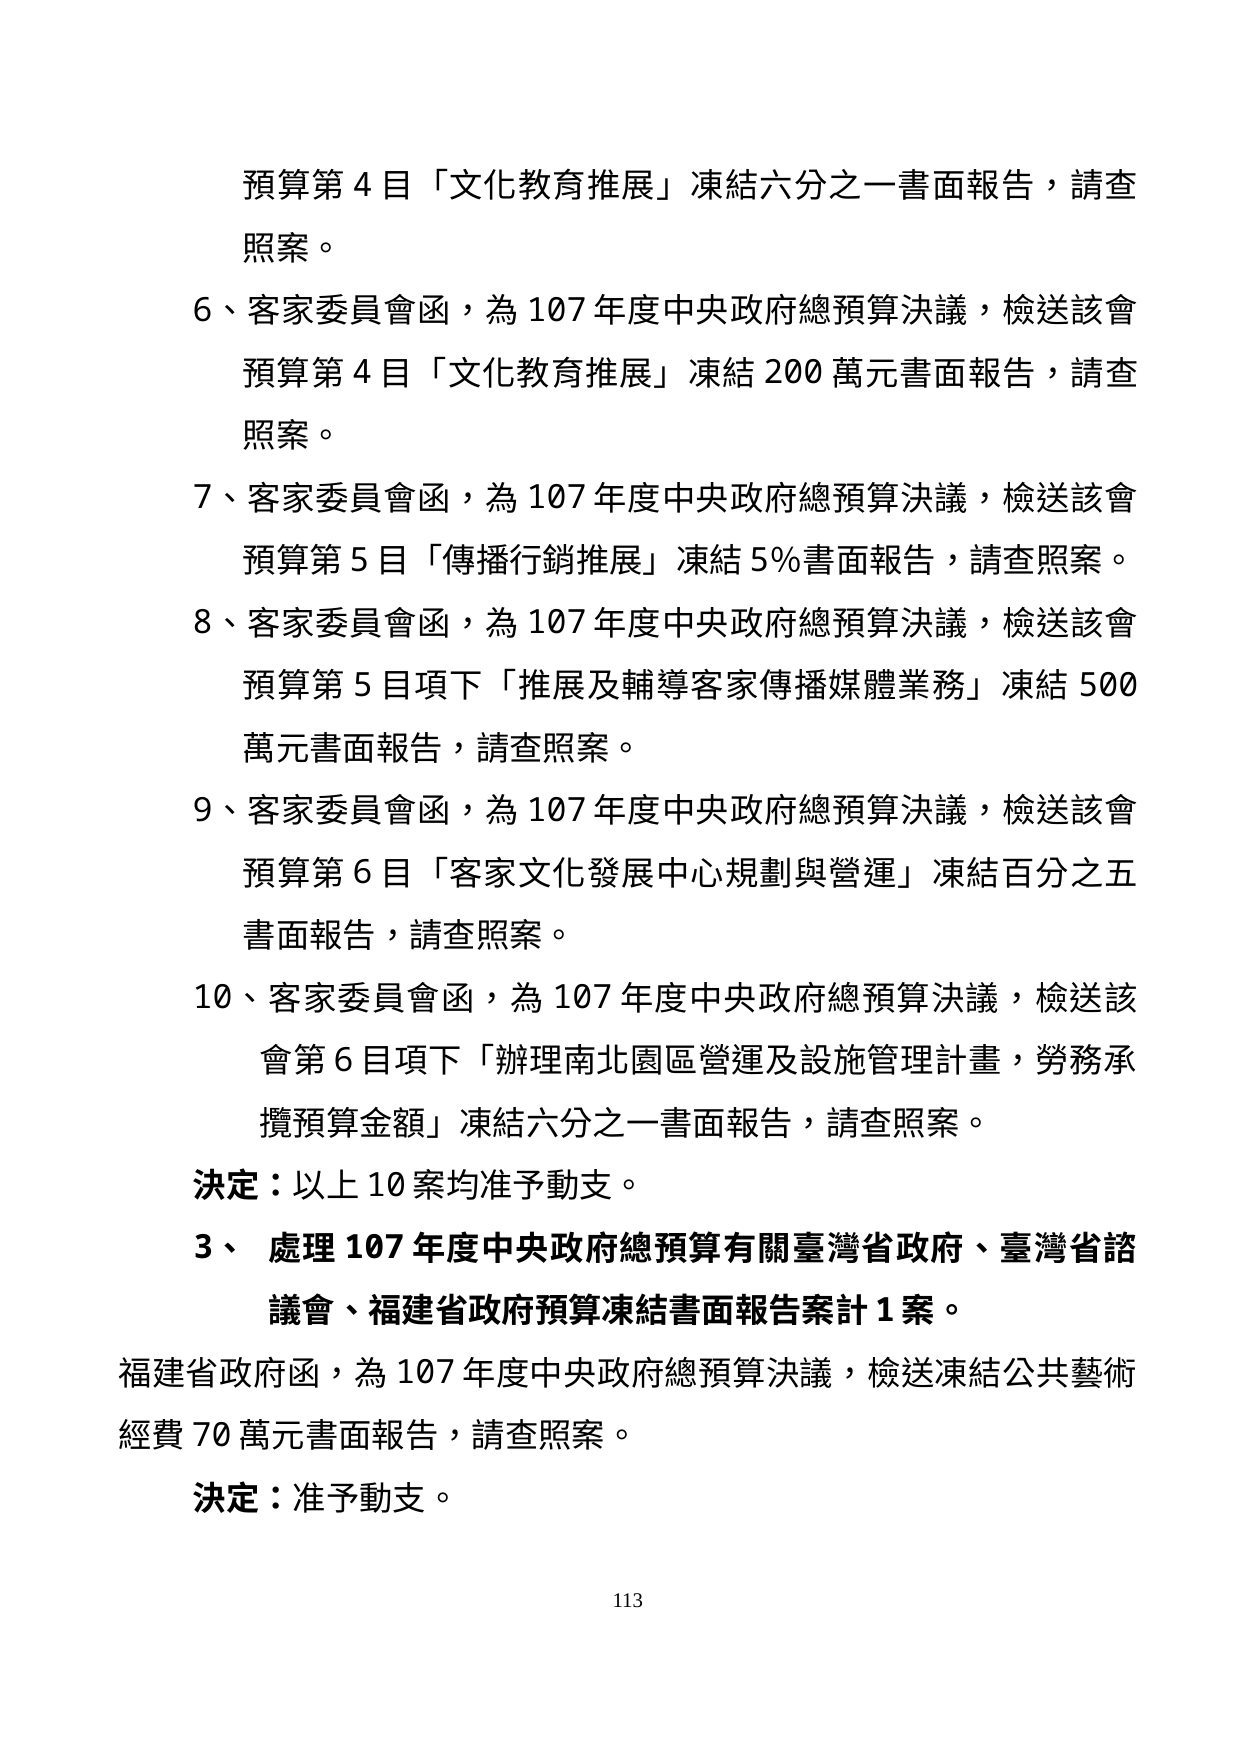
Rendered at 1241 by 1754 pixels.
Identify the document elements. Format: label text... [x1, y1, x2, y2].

text 決定：以上10案均准予動支。 [192, 1142, 1138, 1204]
text 7、客家委員會函，為107年度中央政府總預算決議，檢送該會預算第5目「傳播行銷推展」凍結5％書面報告，請查照案。 [192, 454, 1138, 579]
text 8、客家委員會函，為107年度中央政府總預算決議，檢送該會預算第5目項下「推展及輔導客家傳播媒體業務」凍結500萬元書面報告，請查照案。 [192, 579, 1138, 767]
text 10、客家委員會函，為107年度中央政府總預算決議，檢送該會第6目項下「辦理南北園區營運及設施管理計畫，勞務承攬預算金額」凍結六分之一書面報告，請查照案。 [192, 954, 1138, 1142]
text 6、客家委員會函，為107年度中央政府總預算決議，檢送該會預算第4目「文化教育推展」凍結200萬元書面報告，請查照案。 [192, 267, 1138, 454]
list 處理107年度中央政府總預算有關臺灣省政府、臺灣省諮議會、福建省政府預算凍結書面報告案計1案。 [193, 1204, 1138, 1329]
text 福建省政府函，為107年度中央政府總預算決議，檢送凍結公共藝術經費70萬元書面報告，請查照案。 [118, 1329, 1138, 1454]
text 決定：准予動支。 [192, 1454, 1138, 1517]
text 預算第4目「文化教育推展」凍結六分之一書面報告，請查照案。 [192, 142, 1138, 267]
text 9、客家委員會函，為107年度中央政府總預算決議，檢送該會預算第6目「客家文化發展中心規劃與營運」凍結百分之五書面報告，請查照案。 [192, 767, 1138, 954]
